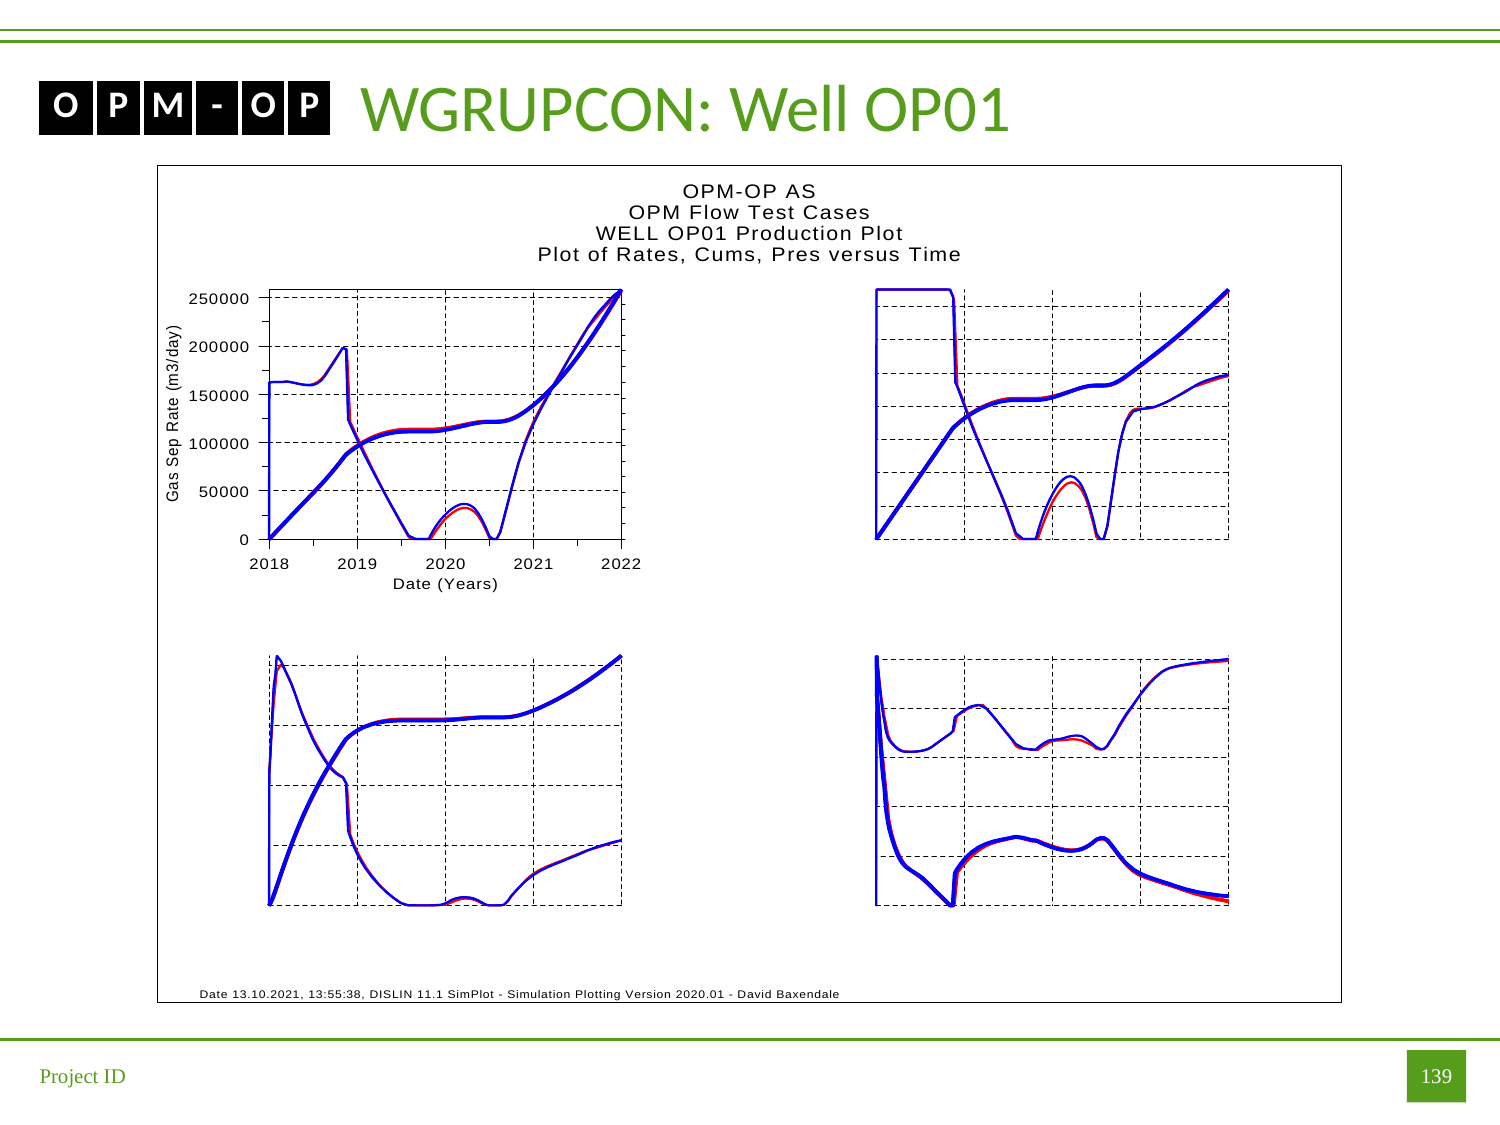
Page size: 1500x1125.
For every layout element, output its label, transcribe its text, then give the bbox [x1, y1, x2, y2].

title WGRUPCON: well OP01 [360, 77, 1425, 153]
picture [157, 165, 1343, 1004]
